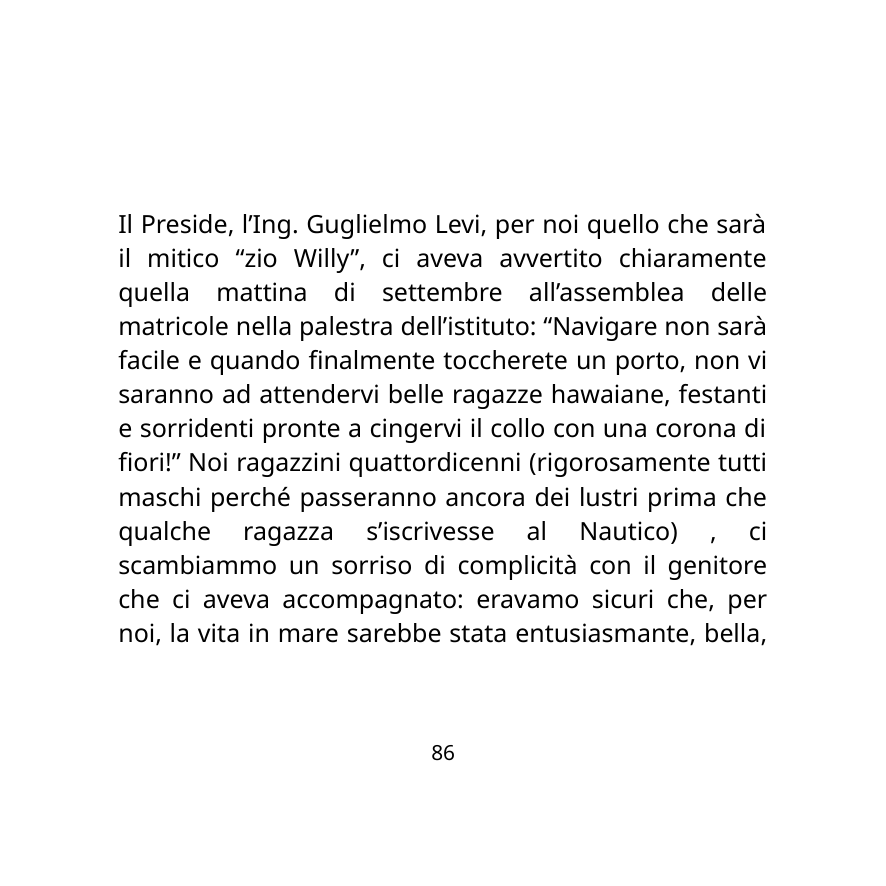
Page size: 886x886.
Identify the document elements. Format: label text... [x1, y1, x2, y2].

text Il Preside, l’Ing. Guglielmo Levi, per noi quello che sarà il mitico “zio Willy”, ci aveva avvertito chiaramente quella mattina di settembre all’assemblea delle matricole nella palestra dell’istituto: “Navigare non sarà facile e quando finalmente toccherete un porto, non vi saranno ad attendervi belle ragazze hawaiane, festanti e sorridenti pronte a cingervi il collo con una corona di fiori!” Noi ragazzini quattordicenni (rigorosamente tutti maschi perché passeranno ancora dei lustri prima che qualche ragazza s’iscrivesse al Nautico) , ci scambiammo un sorriso di complicità con il genitore che ci aveva accompagnato: eravamo sicuri che, per noi, la vita in mare sarebbe stata entusiasmante, bella, [118, 207, 768, 649]
